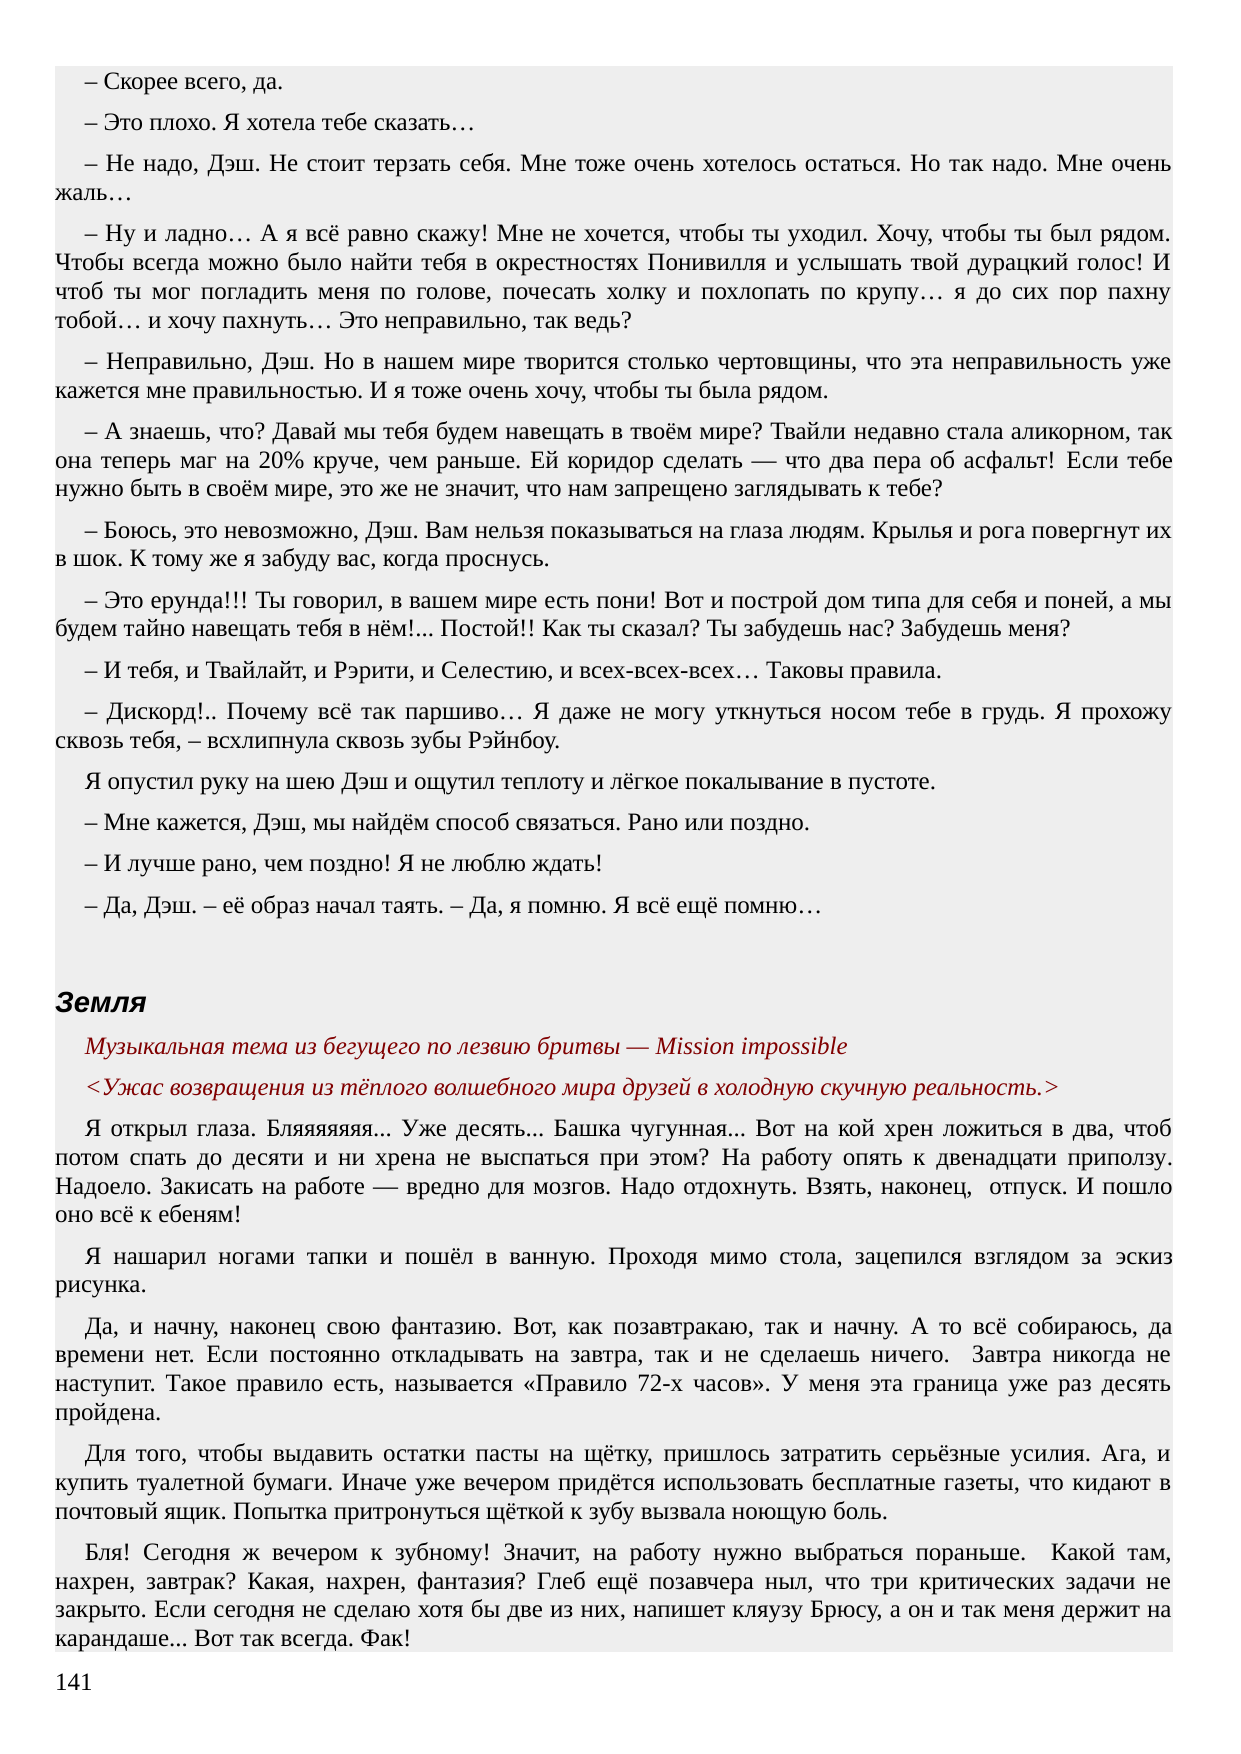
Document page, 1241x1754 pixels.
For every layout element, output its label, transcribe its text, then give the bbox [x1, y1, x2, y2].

text – Скорее всего, да. [55, 66, 1173, 95]
text – Ну и ладно… А я всё равно скажу! Мне не хочется, чтобы ты уходил. Хочу, чтобы ты был рядом. Чтобы всегда можно было найти тебя в окрестностях Понивилля и услышать твой дурацкий голос! И чтоб ты мог погладить меня по голове, почесать холку и похлопать по крупу… я до сих пор пахну тобой… и хочу пахнуть… Это неправильно, так ведь? [55, 218, 1173, 333]
text Да, и начну, наконец свою фантазию. Вот, как позавтракаю, так и начну. А то всё собираюсь, да времени нет. Если постоянно откладывать на завтра, так и не сделаешь ничего. Завтра никогда не наступит. Такое правило есть, называется «Правило 72-х часов». У меня эта граница уже раз десять пройдена. [55, 1311, 1173, 1426]
text Я нашарил ногами тапки и пошёл в ванную. Проходя мимо стола, зацепился взглядом за эскиз рисунка. [55, 1241, 1173, 1298]
text Я опустил руку на шею Дэш и ощутил теплоту и лёгкое покалывание в пустоте. [55, 766, 1173, 795]
text Я открыл глаза. Бляяяяяяя... Уже десять... Башка чугунная... Вот на кой хрен ложиться в два, чтоб потом спать до десяти и ни хрена не выспаться при этом? На работу опять к двенадцати приползу. Надоело. Закисать на работе — вредно для мозгов. Надо отдохнуть. Взять, наконец, отпуск. И пошло оно всё к ебеням! [55, 1113, 1173, 1228]
text – И тебя, и Твайлайт, и Рэрити, и Селестию, и всех-всех-всех… Таковы правила. [55, 655, 1173, 683]
text – Боюсь, это невозможно, Дэш. Вам нельзя показываться на глаза людям. Крылья и рога повергнут их в шок. К тому же я забуду вас, когда проснусь. [55, 515, 1173, 572]
text – Это ерунда!!! Ты говорил, в вашем мире есть пони! Вот и построй дом типа для себя и поней, а мы будем тайно навещать тебя в нём!... Постой!! Как ты сказал? Ты забудешь нас? Забудешь меня? [55, 585, 1173, 642]
text – И лучше рано, чем поздно! Я не люблю ждать! [55, 848, 1173, 877]
text – А знаешь, что? Давай мы тебя будем навещать в твоём мире? Твайли недавно стала аликорном, так она теперь маг на 20% круче, чем раньше. Ей коридор сделать — что два пера об асфальт! Если тебе нужно быть в своём мире, это же не значит, что нам запрещено заглядывать к тебе? [55, 416, 1173, 502]
text – Неправильно, Дэш. Но в нашем мире творится столько чертовщины, что эта неправильность уже кажется мне правильностью. И я тоже очень хочу, чтобы ты была рядом. [55, 346, 1173, 403]
text – Это плохо. Я хотела тебе сказать… [55, 107, 1173, 136]
text – Не надо, Дэш. Не стоит терзать себя. Мне тоже очень хотелось остаться. Но так надо. Мне очень жаль… [55, 148, 1173, 206]
text Бля! Сегодня ж вечером к зубному! Значит, на работу нужно выбраться пораньше. Какой там, нахрен, завтрак? Какая, нахрен, фантазия? Глеб ещё позавчера ныл, что три критических задачи не закрыто. Если сегодня не сделаю хотя бы две из них, напишет кляузу Брюсу, а он и так меня держит на карандаше... Вот так всегда. Фак! [55, 1537, 1173, 1652]
text <Ужас возвращения из тёплого волшебного мира друзей в холодную скучную реальность.> [55, 1072, 1173, 1101]
text Для того, чтобы выдавить остатки пасты на щётку, пришлось затратить серьёзные усилия. Ага, и купить туалетной бумаги. Иначе уже вечером придётся использовать бесплатные газеты, что кидают в почтовый ящик. Попытка притронуться щёткой к зубу вызвала ноющую боль. [55, 1438, 1173, 1524]
subtitle Земля [55, 985, 1173, 1018]
text – Да, Дэш. – её образ начал таять. – Да, я помню. Я всё ещё помню… [55, 890, 1173, 918]
text – Мне кажется, Дэш, мы найдём способ связаться. Рано или поздно. [55, 807, 1173, 836]
text – Дискорд!.. Почему всё так паршиво… Я даже не могу уткнуться носом тебе в грудь. Я прохожу сквозь тебя, – всхлипнула сквозь зубы Рэйнбоу. [55, 696, 1173, 753]
text Музыкальная тема из бегущего по лезвию бритвы — Mission impossible [55, 1031, 1173, 1059]
